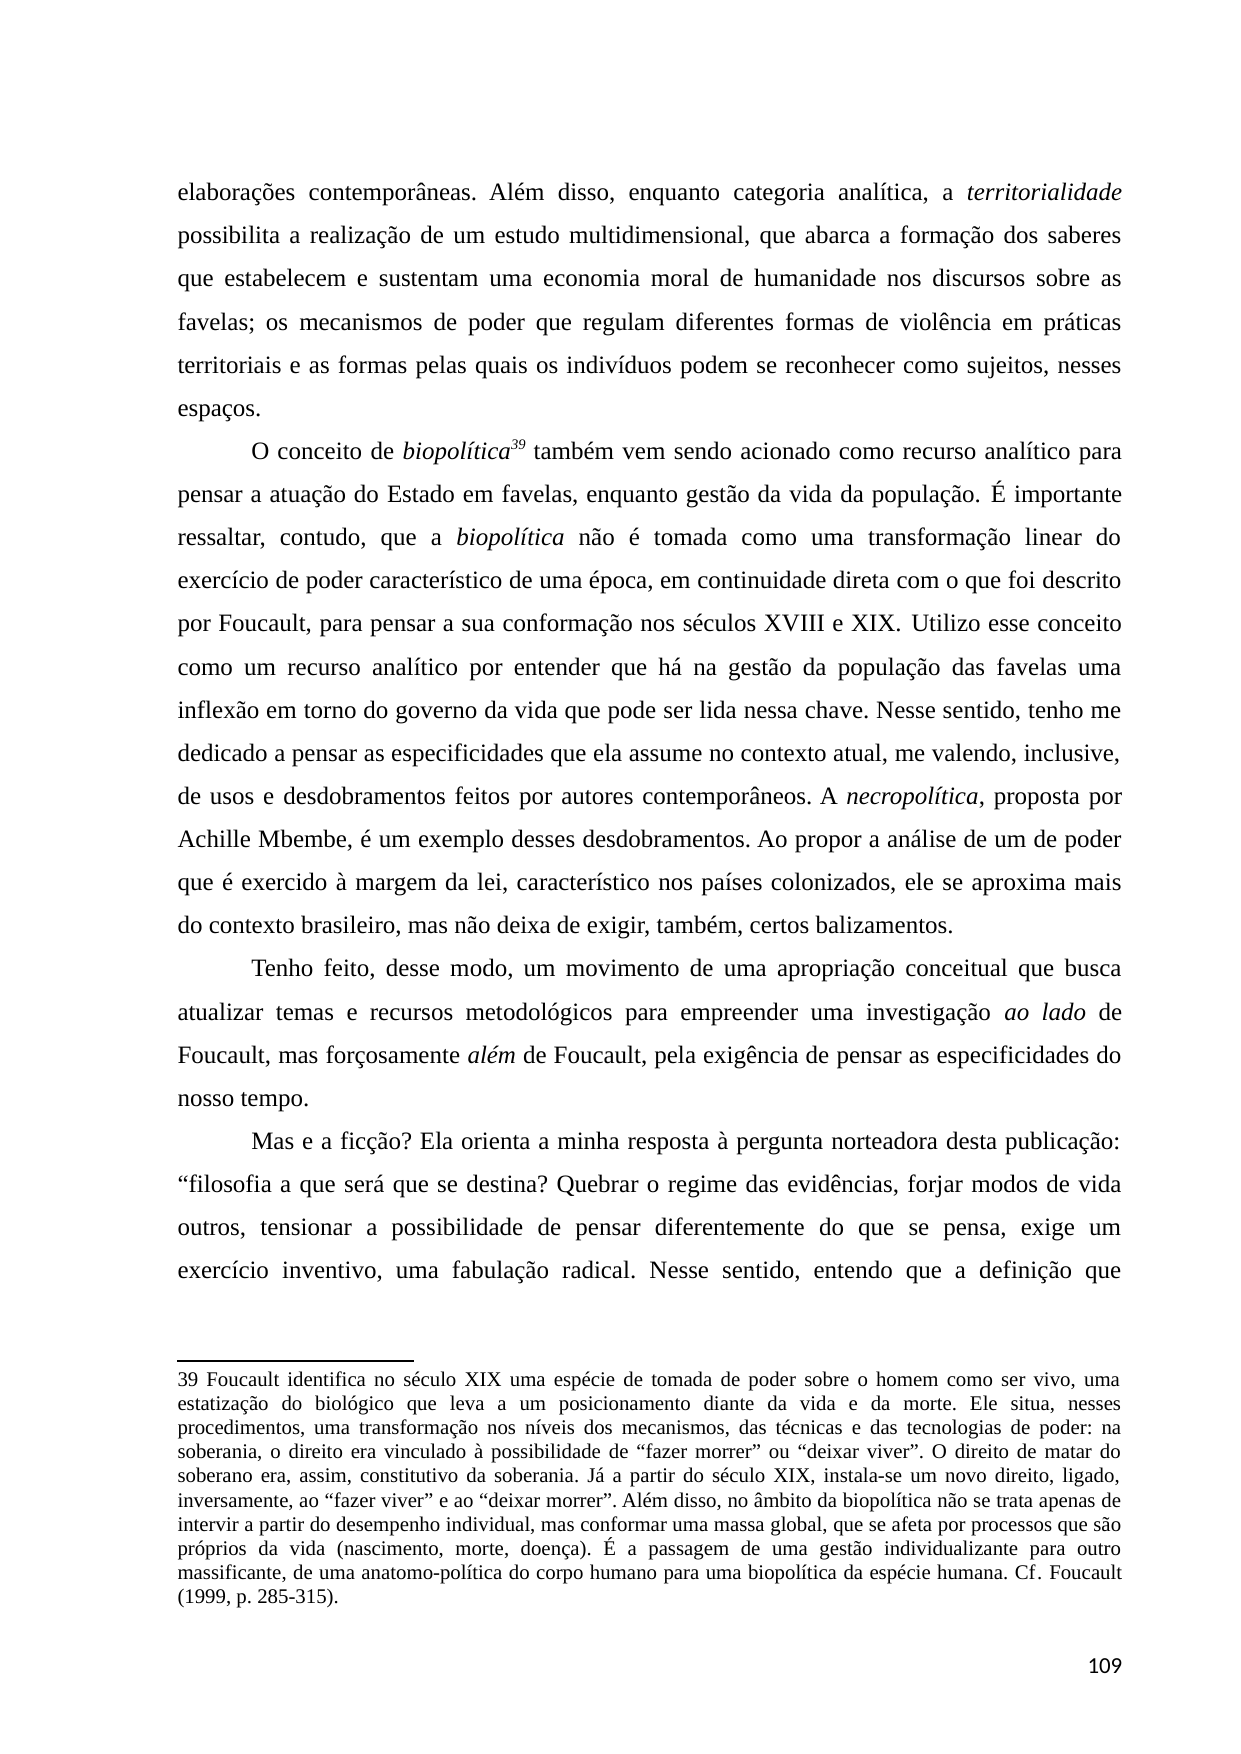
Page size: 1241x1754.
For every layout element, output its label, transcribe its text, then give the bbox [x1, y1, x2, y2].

text elaborações contemporâneas. Além disso, enquanto categoria analítica, a territorialidade possibilita a realização de um estudo multidimensional, que abarca a formação dos saberes que estabelecem e sustentam uma economia moral de humanidade nos discursos sobre as favelas; os mecanismos de poder que regulam diferentes formas de violência em práticas territoriais e as formas pelas quais os indivíduos podem se reconhecer como sujeitos, nesses espaços. [177, 177, 1122, 422]
text Tenho feito, desse modo, um movimento de uma apropriação conceitual que busca atualizar temas e recursos metodológicos para empreender uma investigação ao lado de Foucault, mas forçosamente além de Foucault, pela exigência de pensar as especificidades do nosso tempo. [177, 953, 1122, 1112]
text Mas e a ficção? Ela orienta a minha resposta à pergunta norteadora desta publicação: “filosofia a que será que se destina? Quebrar o regime das evidências, forjar modos de vida outros, tensionar a possibilidade de pensar diferentemente do que se pensa, exige um exercício inventivo, uma fabulação radical. Nesse sentido, entendo que a definição que [177, 1126, 1122, 1284]
text Foucault identifica no século XIX uma espécie de tomada de poder sobre o homem como ser vivo, uma estatização do biológico que leva a um posicionamento diante da vida e da morte. Ele situa, nesses procedimentos, uma transformação nos níveis dos mecanismos, das técnicas e das tecnologias de poder: na soberania, o direito era vinculado à possibilidade de “fazer morrer” ou “deixar viver”. O direito de matar do soberano era, assim, constitutivo da soberania. Já a partir do século XIX, instala-se um novo direito, ligado, inversamente, ao “fazer viver” e ao “deixar morrer”. Além disso, no âmbito da biopolítica não se trata apenas de intervir a partir do desempenho individual, mas conformar uma massa global, que se afeta por processos que são próprios da vida (nascimento, morte, doença). É a passagem de uma gestão individualizante para outro massificante, de uma anatomo-política do corpo humano para uma biopolítica da espécie humana. Cf. Foucault (1999, p. 285-315). [177, 1367, 1122, 1608]
text O conceito de biopolítica também vem sendo acionado como recurso analítico para pensar a atuação do Estado em favelas, enquanto gestão da vida da população. É importante ressaltar, contudo, que a biopolítica não é tomada como uma transformação linear do exercício de poder característico de uma época, em continuidade direta com o que foi descrito por Foucault, para pensar a sua conformação nos séculos XVIII e XIX. Utilizo esse conceito como um recurso analítico por entender que há na gestão da população das favelas uma inflexão em torno do governo da vida que pode ser lida nessa chave. Nesse sentido, tenho me dedicado a pensar as especificidades que ela assume no contexto atual, me valendo, inclusive, de usos e desdobramentos feitos por autores contemporâneos. A necropolítica, proposta por Achille Mbembe, é um exemplo desses desdobramentos. Ao propor a análise de um de poder que é exercido à margem da lei, característico nos países colonizados, ele se aproxima mais do contexto brasileiro, mas não deixa de exigir, também, certos balizamentos. [177, 436, 1122, 939]
